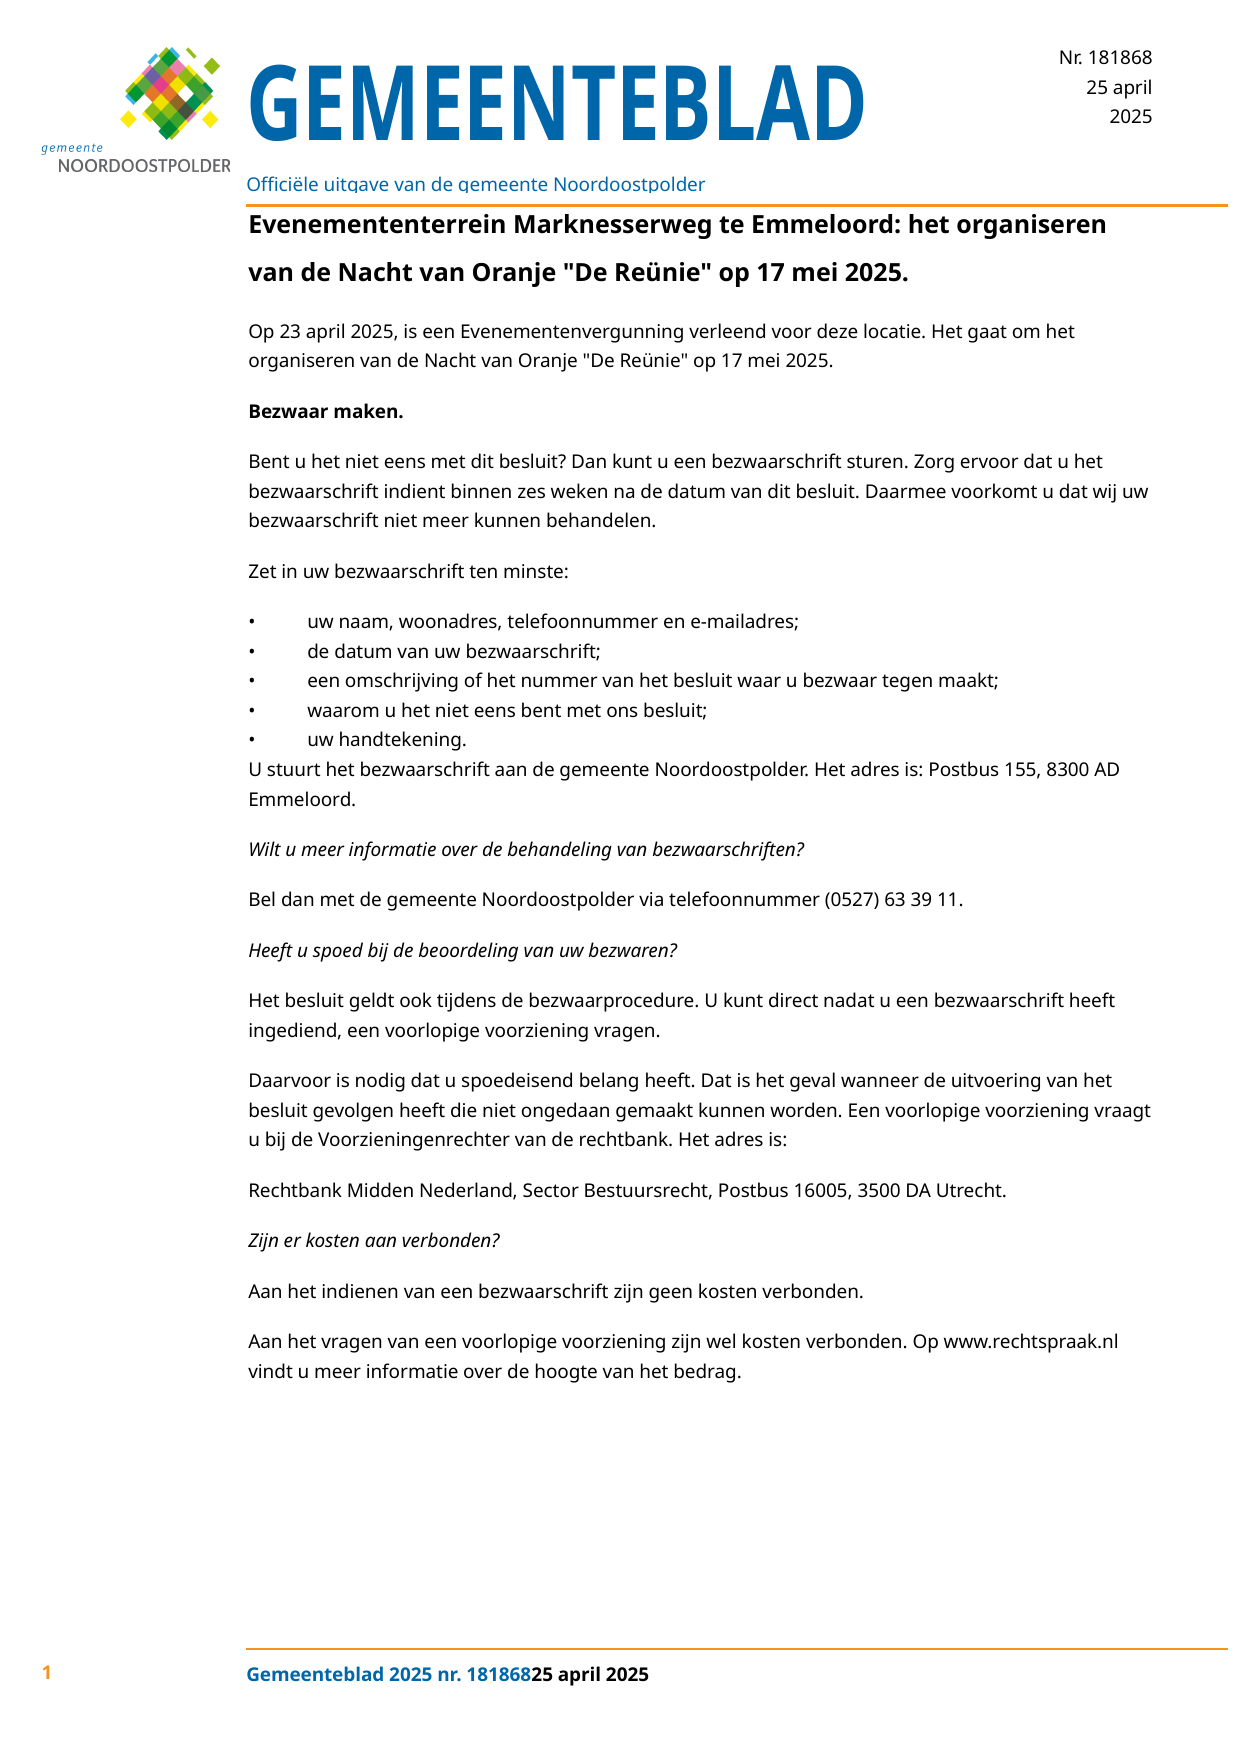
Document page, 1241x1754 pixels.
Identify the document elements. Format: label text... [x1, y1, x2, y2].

text Rechtbank Midden Nederland, Sector Bestuursrecht, Postbus 16005, 3500 DA Utrecht. [248, 1177, 1152, 1203]
text Wilt u meer informatie over de behandeling van bezwaarschriften? [248, 836, 1152, 862]
text Evenemententerrein Marknesserweg te Emmeloord: het organiseren van de Nacht van Oranje "De Reünie" op 17 mei 2025. [248, 207, 1152, 288]
text Het besluit geldt ook tijdens de bezwaarprocedure. U kunt direct nadat u een bezwaarschrift heeft ingediend, een voorlopige voorziening vragen. [248, 987, 1152, 1043]
text Bent u het niet eens met dit besluit? Dan kunt u een bezwaarschrift sturen. Zorg ervoor dat u het bezwaarschrift indient binnen zes weken na de datum van dit besluit. Daarmee voorkomt u dat wij uw bezwaarschrift niet meer kunnen behandelen. [248, 448, 1152, 533]
text Zet in uw bezwaarschrift ten minste: [248, 558, 1152, 584]
picture [41, 47, 231, 172]
list uw handtekening. [248, 727, 1152, 752]
text Heeft u spoed bij de beoordeling van uw bezwaren? [248, 937, 1152, 963]
list een omschrijving of het nummer van het besluit waar u bezwaar tegen maakt; [248, 667, 1152, 693]
text Bezwaar maken. [248, 398, 1152, 424]
text U stuurt het bezwaarschrift aan de gemeente Noordoostpolder. Het adres is: Postbus 155, 8300 AD Emmeloord. [248, 756, 1152, 812]
text Zijn er kosten aan verbonden? [248, 1227, 1152, 1253]
text Op 23 april 2025, is een Evenementenvergunning verleend voor deze locatie. Het gaat om het organiseren van de Nacht van Oranje "De Reünie" op 17 mei 2025. [248, 318, 1152, 373]
text Bel dan met de gemeente Noordoostpolder via telefoonnummer (0527) 63 39 11. [248, 887, 1152, 912]
text Aan het indienen van een bezwaarschrift zijn geen kosten verbonden. [248, 1278, 1152, 1304]
list uw naam, woonadres, telefoonnummer en e-mailadres; [248, 608, 1152, 634]
list de datum van uw bezwaarschrift; [248, 638, 1152, 664]
list waarom u het niet eens bent met ons besluit; [248, 697, 1152, 723]
text Aan het vragen van een voorlopige voorziening zijn wel kosten verbonden. Op www.rechtspraak.nl vindt u meer informatie over de hoogte van het bedrag. [248, 1328, 1152, 1384]
text Daarvoor is nodig dat u spoedeisend belang heeft. Dat is het geval wanneer de uitvoering van het besluit gevolgen heeft die niet ongedaan gemaakt kunnen worden. Een voorlopige voorziening vraagt u bij de Voorzieningenrechter van de rechtbank. Het adres is: [248, 1067, 1152, 1152]
